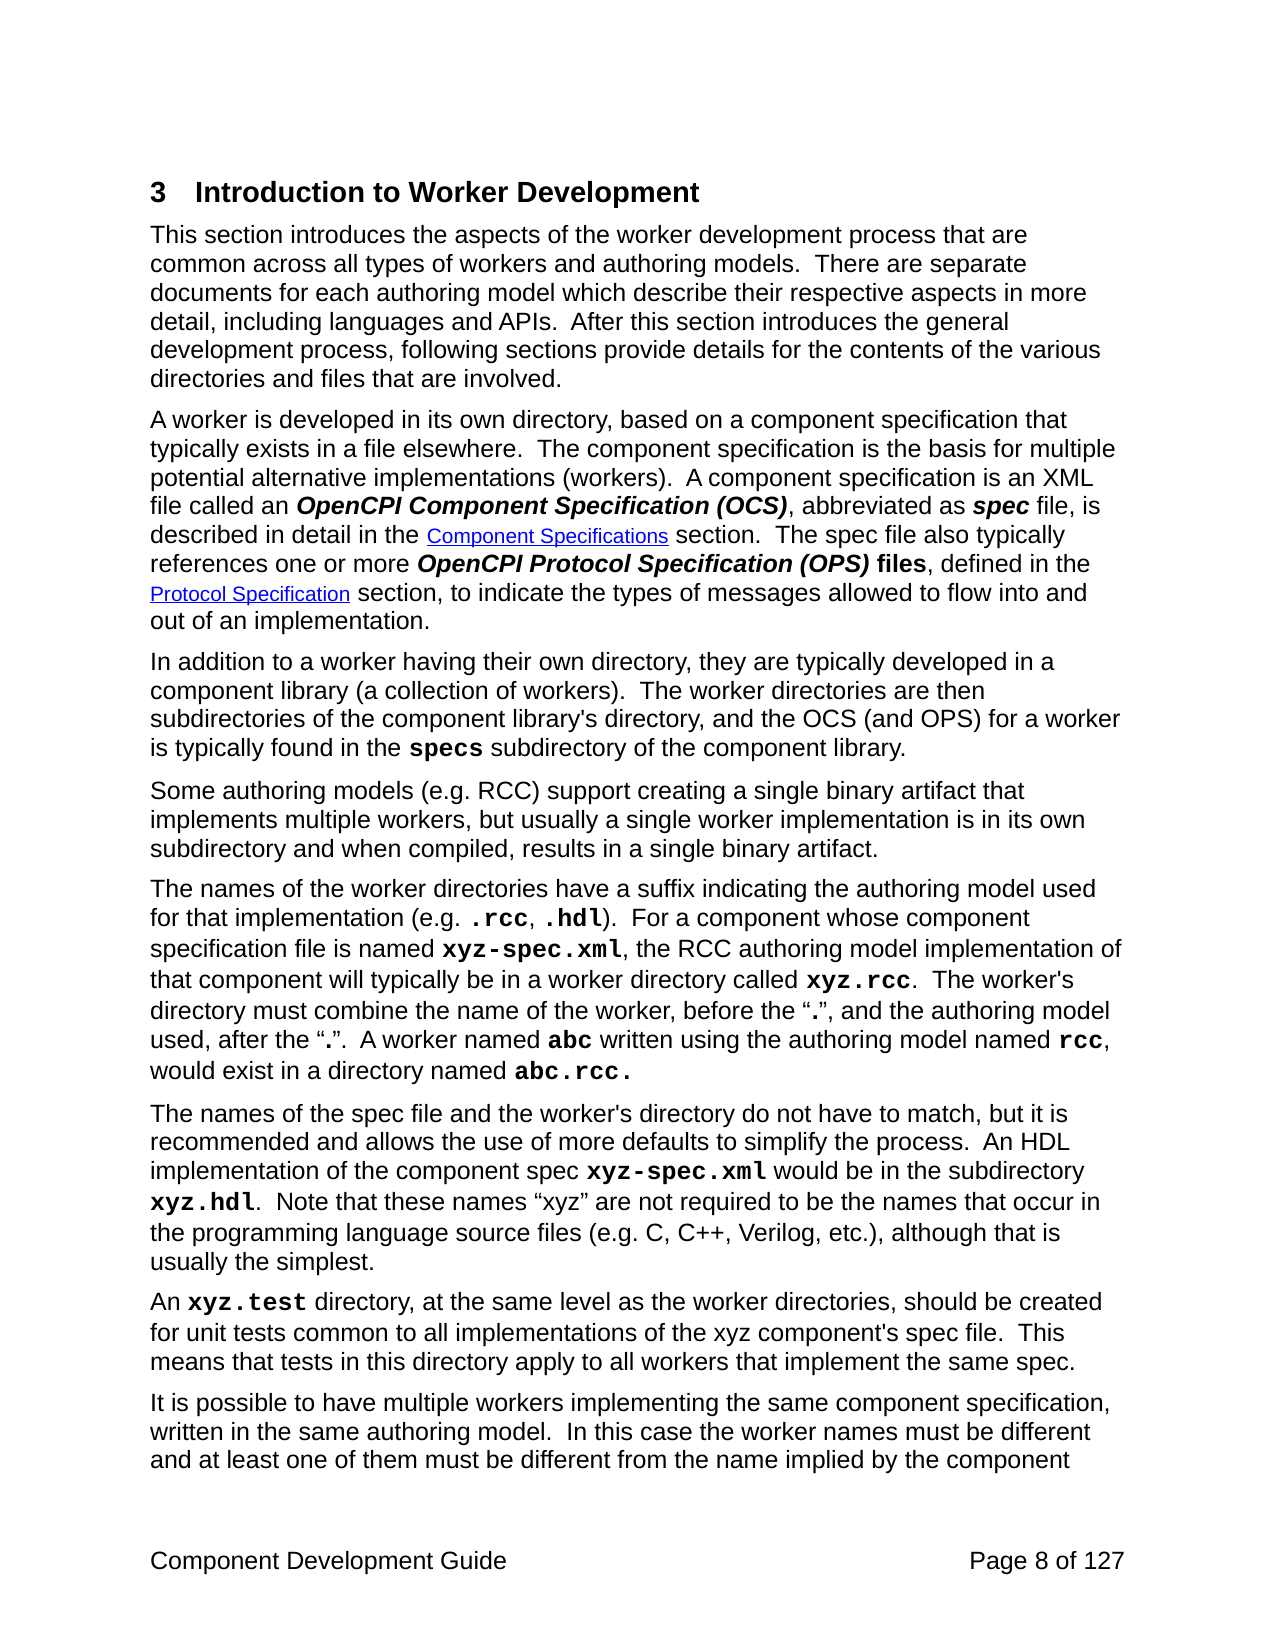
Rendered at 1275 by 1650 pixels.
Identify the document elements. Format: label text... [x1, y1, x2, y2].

text It is possible to have multiple workers implementing the same component specification, written in the same authoring model. In this case the worker names must be different and at least one of them must be different from the name implied by the component [150, 1388, 1125, 1474]
subtitle Introduction to Worker Development [150, 175, 1125, 208]
text The names of the spec file and the worker's directory do not have to match, but it is recommended and allows the use of more defaults to simplify the process. An HDL implementation of the component spec xyz-spec.xml would be in the subdirectory xyz.hdl. Note that these names “xyz” are not required to be the names that occur in the programming language source files (e.g. C, C++, Verilog, etc.), although that is usually the simplest. [150, 1098, 1125, 1275]
text In addition to a worker having their own directory, they are typically developed in a component library (a collection of workers). The worker directories are then subdirectories of the component library's directory, and the OCS (and OPS) for a worker is typically found in the specs subdirectory of the component library. [150, 647, 1125, 764]
text The names of the worker directories have a suffix indicating the authoring model used for that implementation (e.g. .rcc, .hdl). For a component whose component specification file is named xyz-spec.xml, the RCC authoring model implementation of that component will typically be in a worker directory called xyz.rcc. The worker's directory must combine the name of the worker, before the “.”, and the authoring model used, after the “.”. A worker named abc written using the authoring model named rcc, would exist in a directory named abc.rcc. [150, 874, 1125, 1087]
text Some authoring models (e.g. RCC) support creating a single binary artifact that implements multiple workers, but usually a single worker implementation is in its own subdirectory and when compiled, results in a single binary artifact. [150, 776, 1125, 862]
text A worker is developed in its own directory, based on a component specification that typically exists in a file elsewhere. The component specification is the basis for multiple potential alternative implementations (workers). A component specification is an XML file called an OpenCPI Component Specification (OCS), abbreviated as spec file, is described in detail in the Component Specifications section. The spec file also typically references one or more OpenCPI Protocol Specification (OPS) files, defined in the Protocol Specification section, to indicate the types of messages allowed to flow into and out of an implementation. [150, 405, 1125, 635]
text An xyz.test directory, at the same level as the worker directories, should be created for unit tests common to all implementations of the xyz component's spec file. This means that tests in this directory apply to all workers that implement the same spec. [150, 1287, 1125, 1376]
text This section introduces the aspects of the worker development process that are common across all types of workers and authoring models. There are separate documents for each authoring model which describe their respective aspects in more detail, including languages and APIs. After this section introduces the general development process, following sections provide details for the contents of the various directories and files that are involved. [150, 221, 1125, 393]
